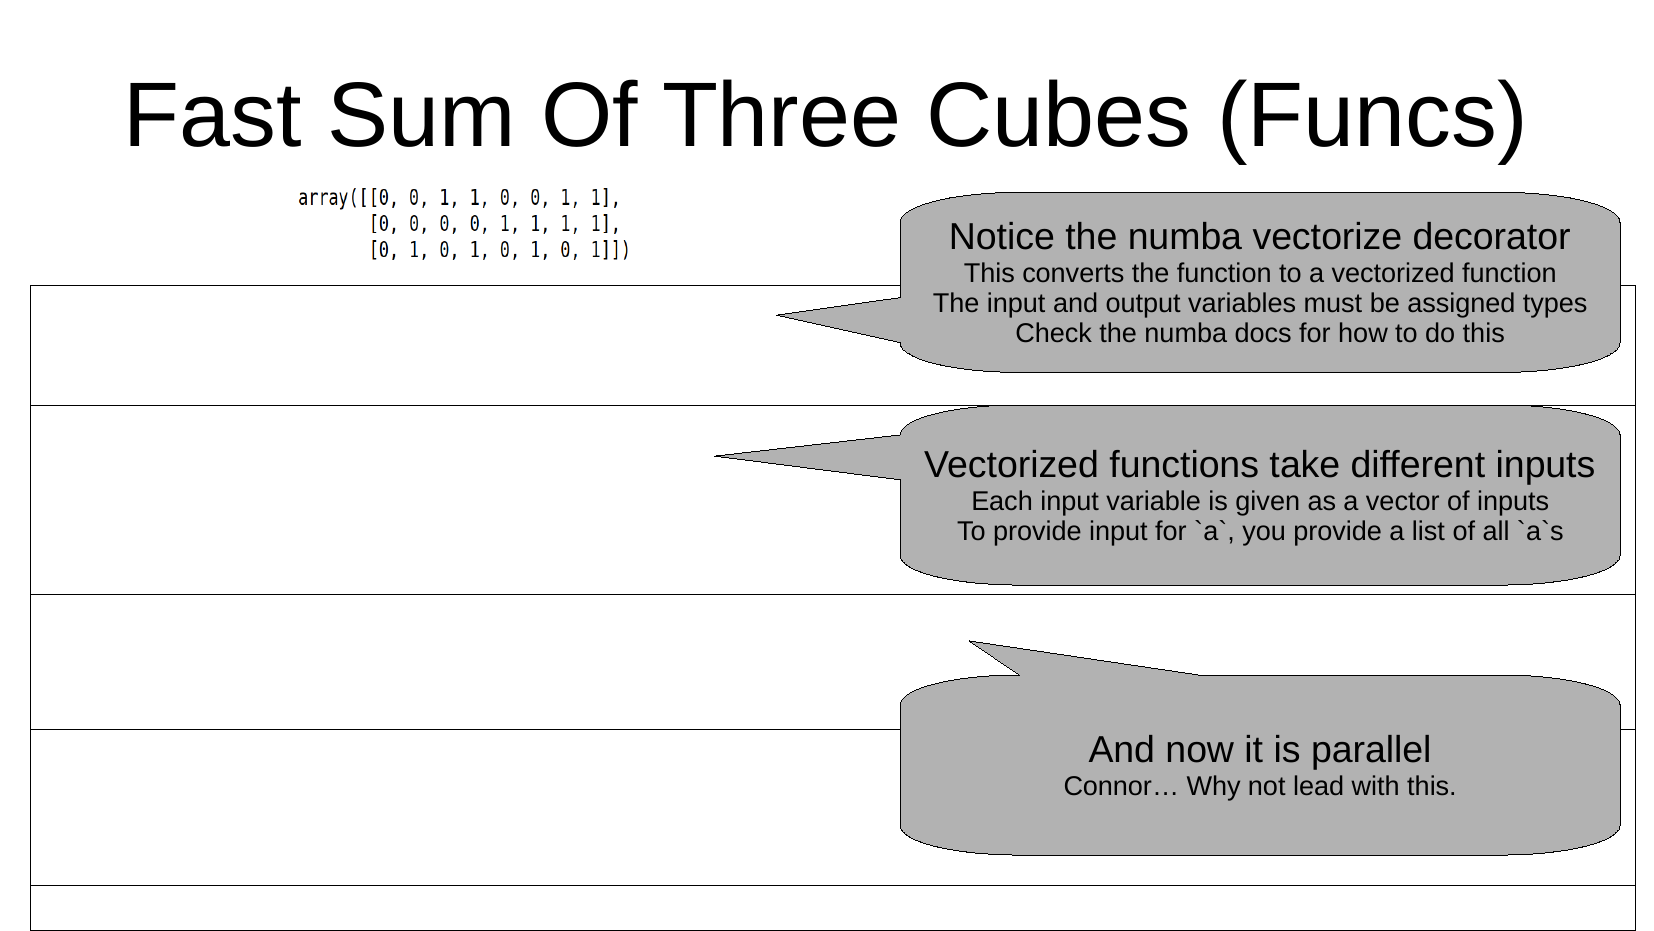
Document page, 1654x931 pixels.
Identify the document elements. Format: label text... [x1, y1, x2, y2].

text_box Notice the numba vectorize decorator This converts the function to a vectorized function The input and output variables must be assigned types Check the numba docs for how to do this [776, 192, 1621, 373]
text_box [30, 285, 1636, 931]
title Fast Sum Of Three Cubes (Funcs) [82, 37, 1571, 193]
text_box And now it is parallel Connor… Why not lead with this. [900, 640, 1621, 856]
text_box Vectorized functions take different inputs Each input variable is given as a vector of inputs To provide input for `a`, you provide a list of all `a`s [714, 405, 1621, 586]
picture [199, 193, 980, 285]
